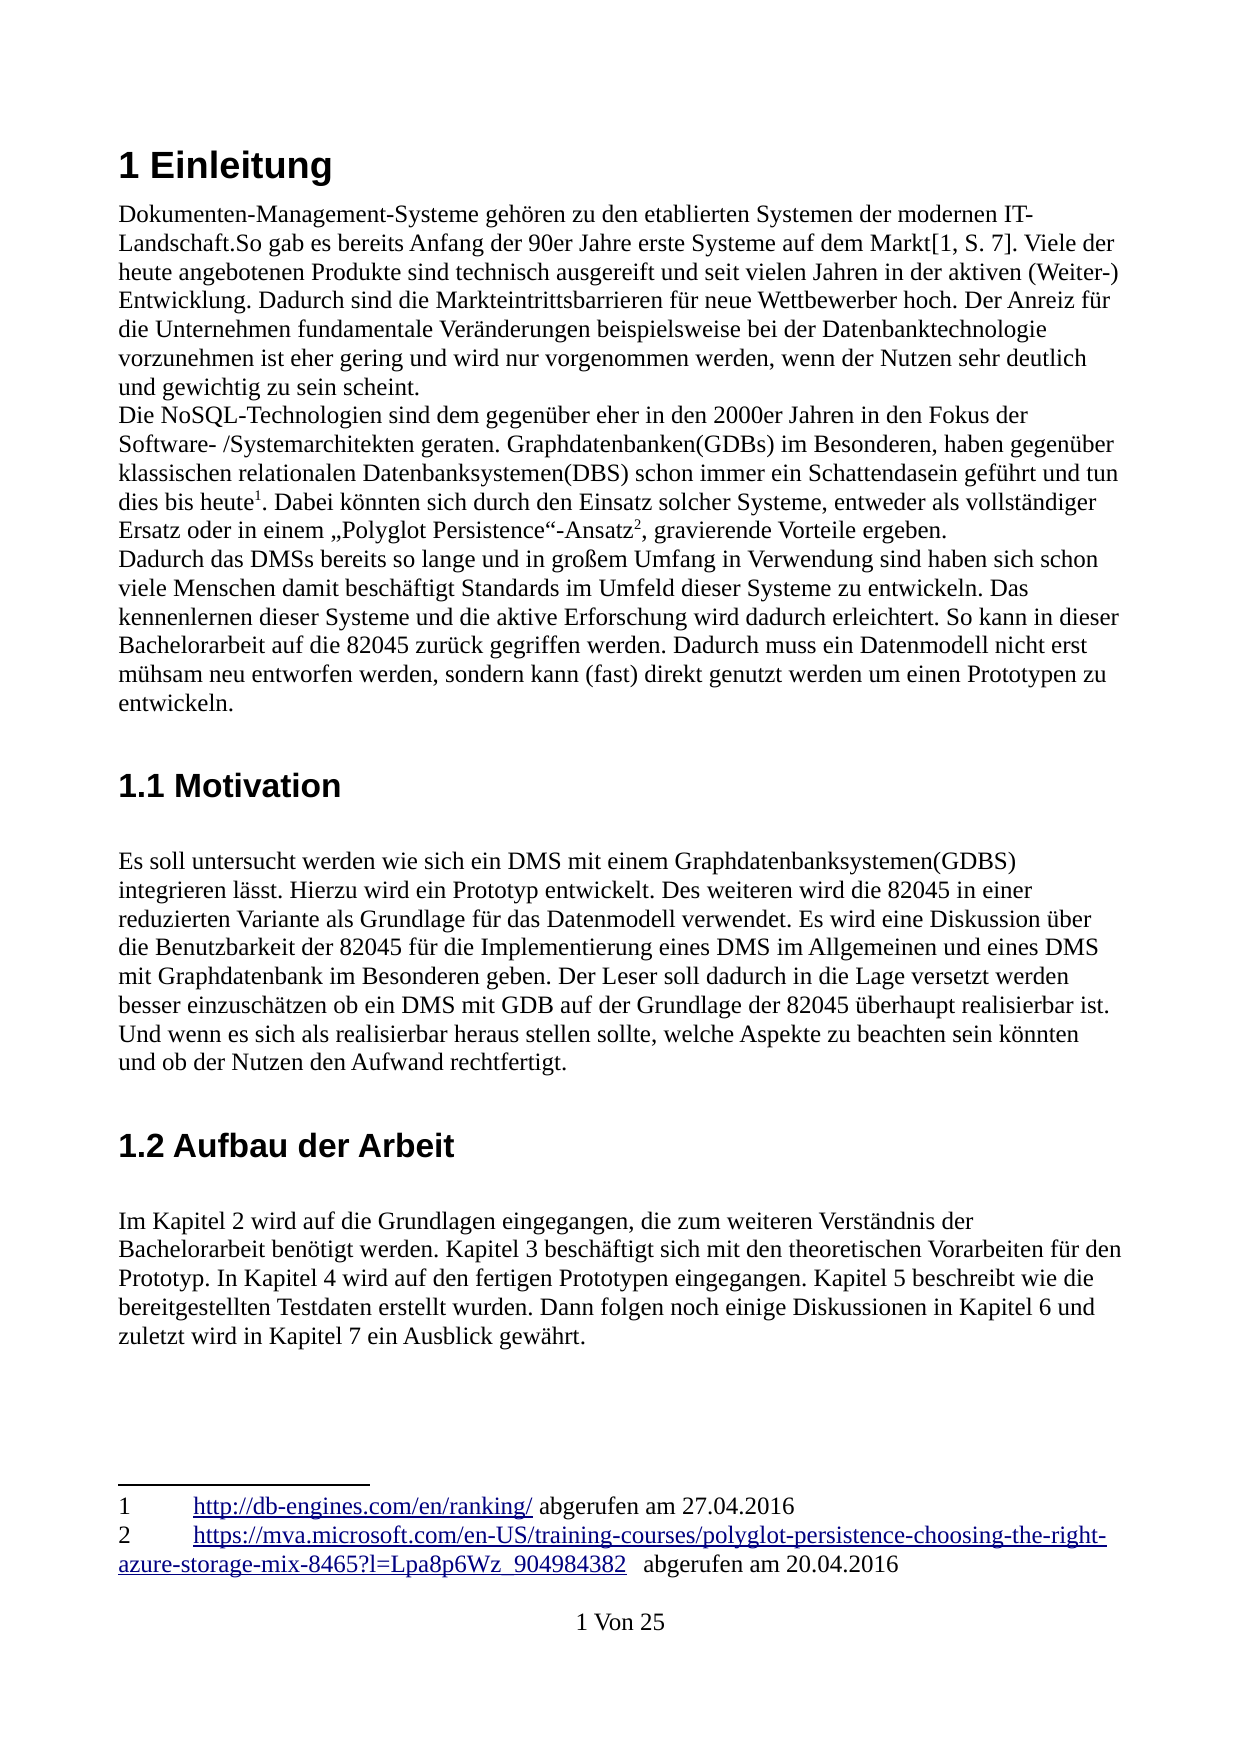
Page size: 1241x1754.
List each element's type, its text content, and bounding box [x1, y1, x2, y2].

text Es soll untersucht werden wie sich ein DMS mit einem Graphdatenbanksystemen(GDBS) integrieren lässt. Hierzu wird ein Prototyp entwickelt. Des weiteren wird die 82045 in einer reduzierten Variante als Grundlage für das Datenmodell verwendet. Es wird eine Diskussion über die Benutzbarkeit der 82045 für die Implementierung eines DMS im Allgemeinen und eines DMS mit Graphdatenbank im Besonderen geben. Der Leser soll dadurch in die Lage versetzt werden besser einzuschätzen ob ein DMS mit GDB auf der Grundlage der 82045 überhaupt realisierbar ist. Und wenn es sich als realisierbar heraus stellen sollte, welche Aspekte zu beachten sein könnten und ob der Nutzen den Aufwand rechtfertigt. [118, 846, 1122, 1076]
subtitle 1 Einleitung [118, 143, 1122, 187]
text Dadurch das DMSs bereits so lange und in großem Umfang in Verwendung sind haben sich schon viele Menschen damit beschäftigt Standards im Umfeld dieser Systeme zu entwickeln. Das kennenlernen dieser Systeme und die aktive Erforschung wird dadurch erleichtert. So kann in dieser Bachelorarbeit auf die 82045 zurück gegriffen werden. Dadurch muss ein Datenmodell nicht erst mühsam neu entworfen werden, sondern kann (fast) direkt genutzt werden um einen Prototypen zu entwickeln. [118, 544, 1122, 717]
subtitle 1.1 Motivation [118, 766, 1122, 805]
text Dokumenten-Management-Systeme gehören zu den etablierten Systemen der modernen IT-Landschaft.So gab es bereits Anfang der 90er Jahre erste Systeme auf dem Markt[1, S. 7]. Viele der heute angebotenen Produkte sind technisch ausgereift und seit vielen Jahren in der aktiven (Weiter-) Entwicklung. Dadurch sind die Markteintrittsbarrieren für neue Wettbewerber hoch. Der Anreiz für die Unternehmen fundamentale Veränderungen beispielsweise bei der Datenbanktechnologie vorzunehmen ist eher gering und wird nur vorgenommen werden, wenn der Nutzen sehr deutlich und gewichtig zu sein scheint. [118, 199, 1122, 401]
text https://mva.microsoft.com/en-US/training-courses/polyglot-persistence-choosing-the-right-azure-storage-mix-8465?l=Lpa8p6Wz_904984382 abgerufen am 20.04.2016 [118, 1520, 1122, 1578]
subtitle 1.2 Aufbau der Arbeit [118, 1126, 1122, 1164]
text Die NoSQL-Technologien sind dem gegenüber eher in den 2000er Jahren in den Fokus der Software- /Systemarchitekten geraten. Graphdatenbanken(GDBs) im Besonderen, haben gegenüber klassischen relationalen Datenbanksystemen(DBS) schon immer ein Schattendasein geführt und tun dies bis heute. Dabei könnten sich durch den Einsatz solcher Systeme, entweder als vollständiger Ersatz oder in einem „Polyglot Persistence“-Ansatz, gravierende Vorteile ergeben. [118, 401, 1122, 544]
text Im Kapitel 2 wird auf die Grundlagen eingegangen, die zum weiteren Verständnis der Bachelorarbeit benötigt werden. Kapitel 3 beschäftigt sich mit den theoretischen Vorarbeiten für den Prototyp. In Kapitel 4 wird auf den fertigen Prototypen eingegangen. Kapitel 5 beschreibt wie die bereitgestellten Testdaten erstellt wurden. Dann folgen noch einige Diskussionen in Kapitel 6 und zuletzt wird in Kapitel 7 ein Ausblick gewährt. [118, 1206, 1122, 1349]
text http://db-engines.com/en/ranking/ abgerufen am 27.04.2016 [118, 1491, 1122, 1520]
